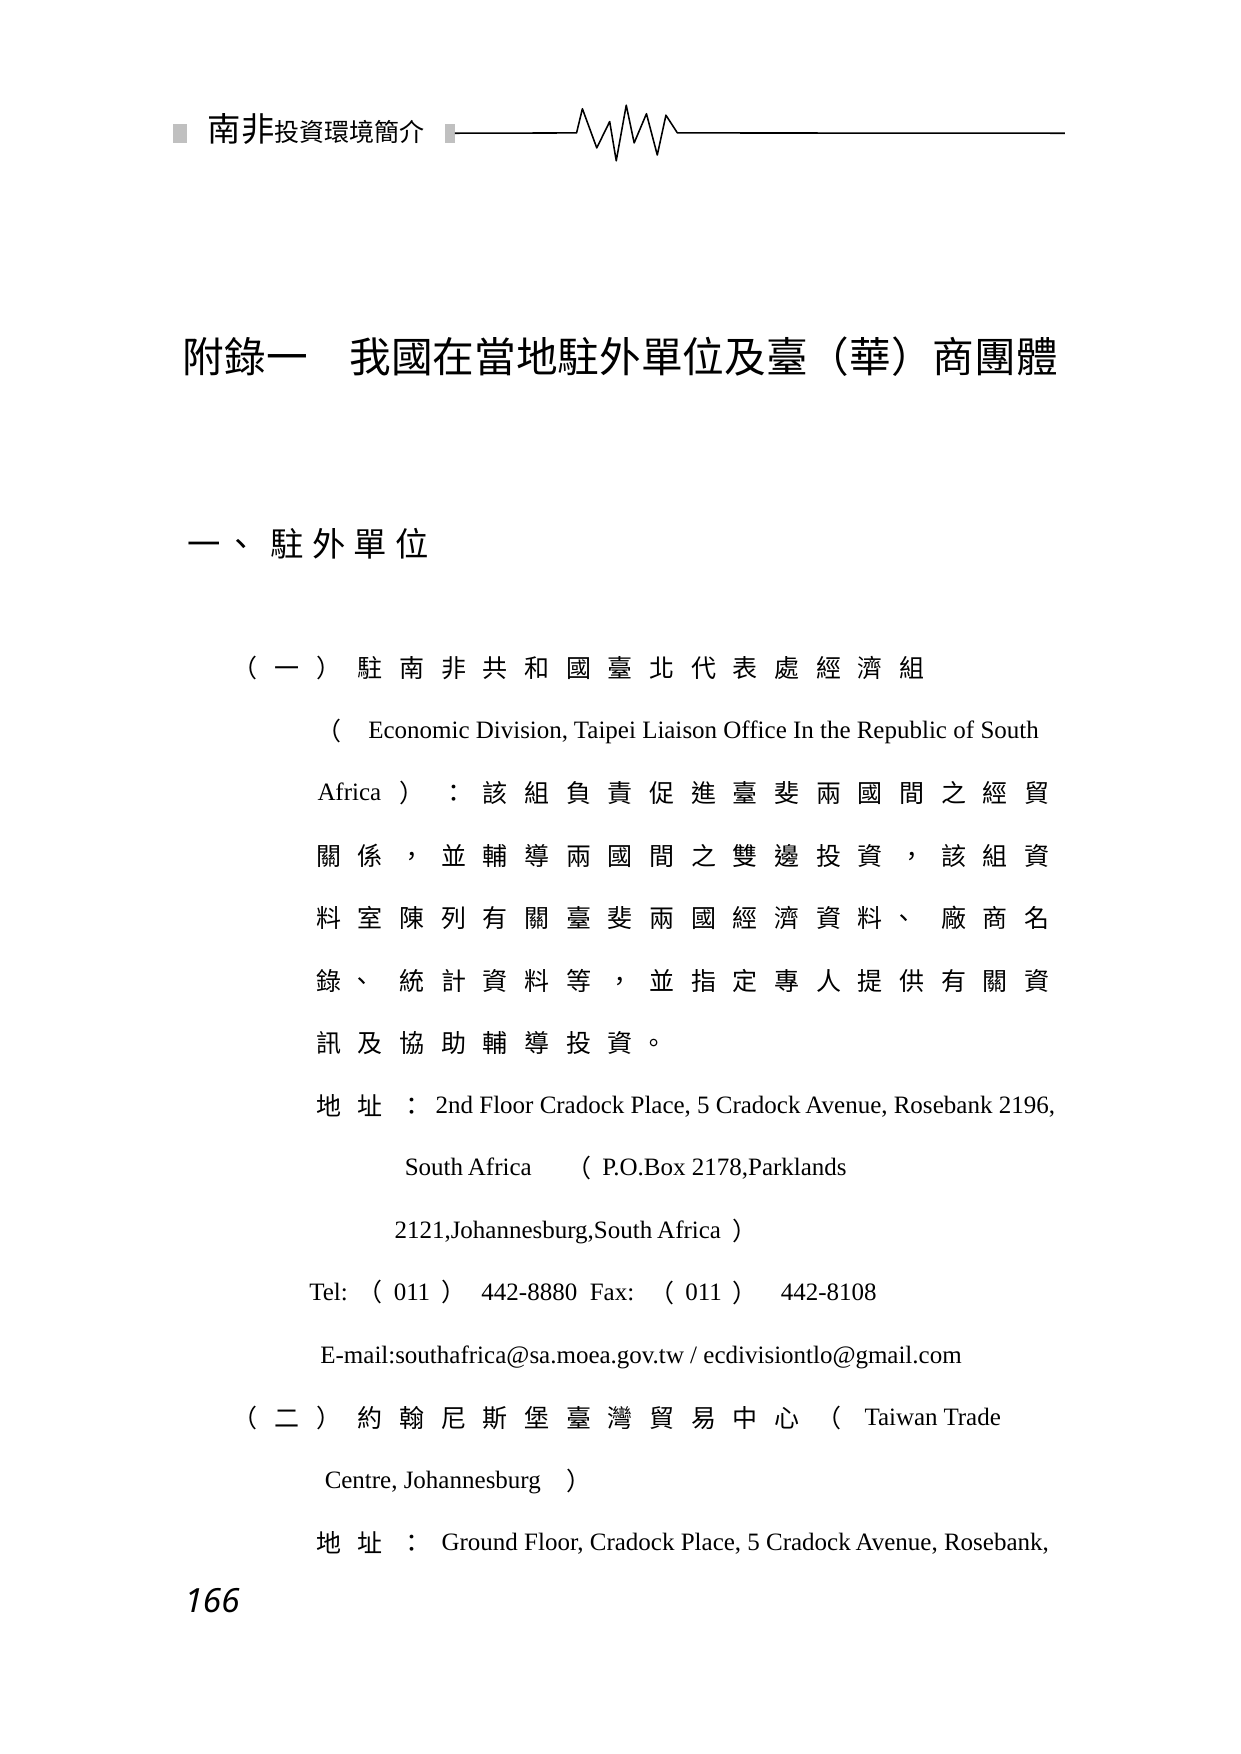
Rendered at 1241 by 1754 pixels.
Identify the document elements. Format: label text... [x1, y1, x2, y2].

text 地址：Ground Floor, Cradock Place, 5 Cradock Avenue, Rosebank, [281, 1500, 1058, 1563]
text 一、駐外單位 [183, 500, 1058, 563]
text （一）駐南非共和國臺北代表處經濟組（Economic Division, Taipei Liaison Office In the Republic of South Africa）：該組負責促進臺斐兩國間之經貿關係，並輔導兩國間之雙邊投資，該組資料室陳列有關臺斐兩國經濟資料、廠商名錄、統計資料等，並指定專人提供有關資訊及協助輔導投資。 [207, 625, 1058, 1063]
text （二）約翰尼斯堡臺灣貿易中心（Taiwan Trade Centre, Johannesburg） [207, 1375, 1058, 1500]
text Tel:（011）442-8880 Fax:（011）442-8108 [281, 1250, 1058, 1313]
text 地址：2nd Floor Cradock Place, 5 Cradock Avenue, Rosebank 2196, South Africa （P.O.Box 2178,Parklands 2121,Johannesburg,South Africa） [281, 1063, 1058, 1250]
text 附錄一 我國在當地駐外單位及臺（華）商團體 [183, 313, 1058, 375]
text E-mail:southafrica@sa.moea.gov.tw / ecdivisiontlo@gmail.com [281, 1313, 1058, 1375]
